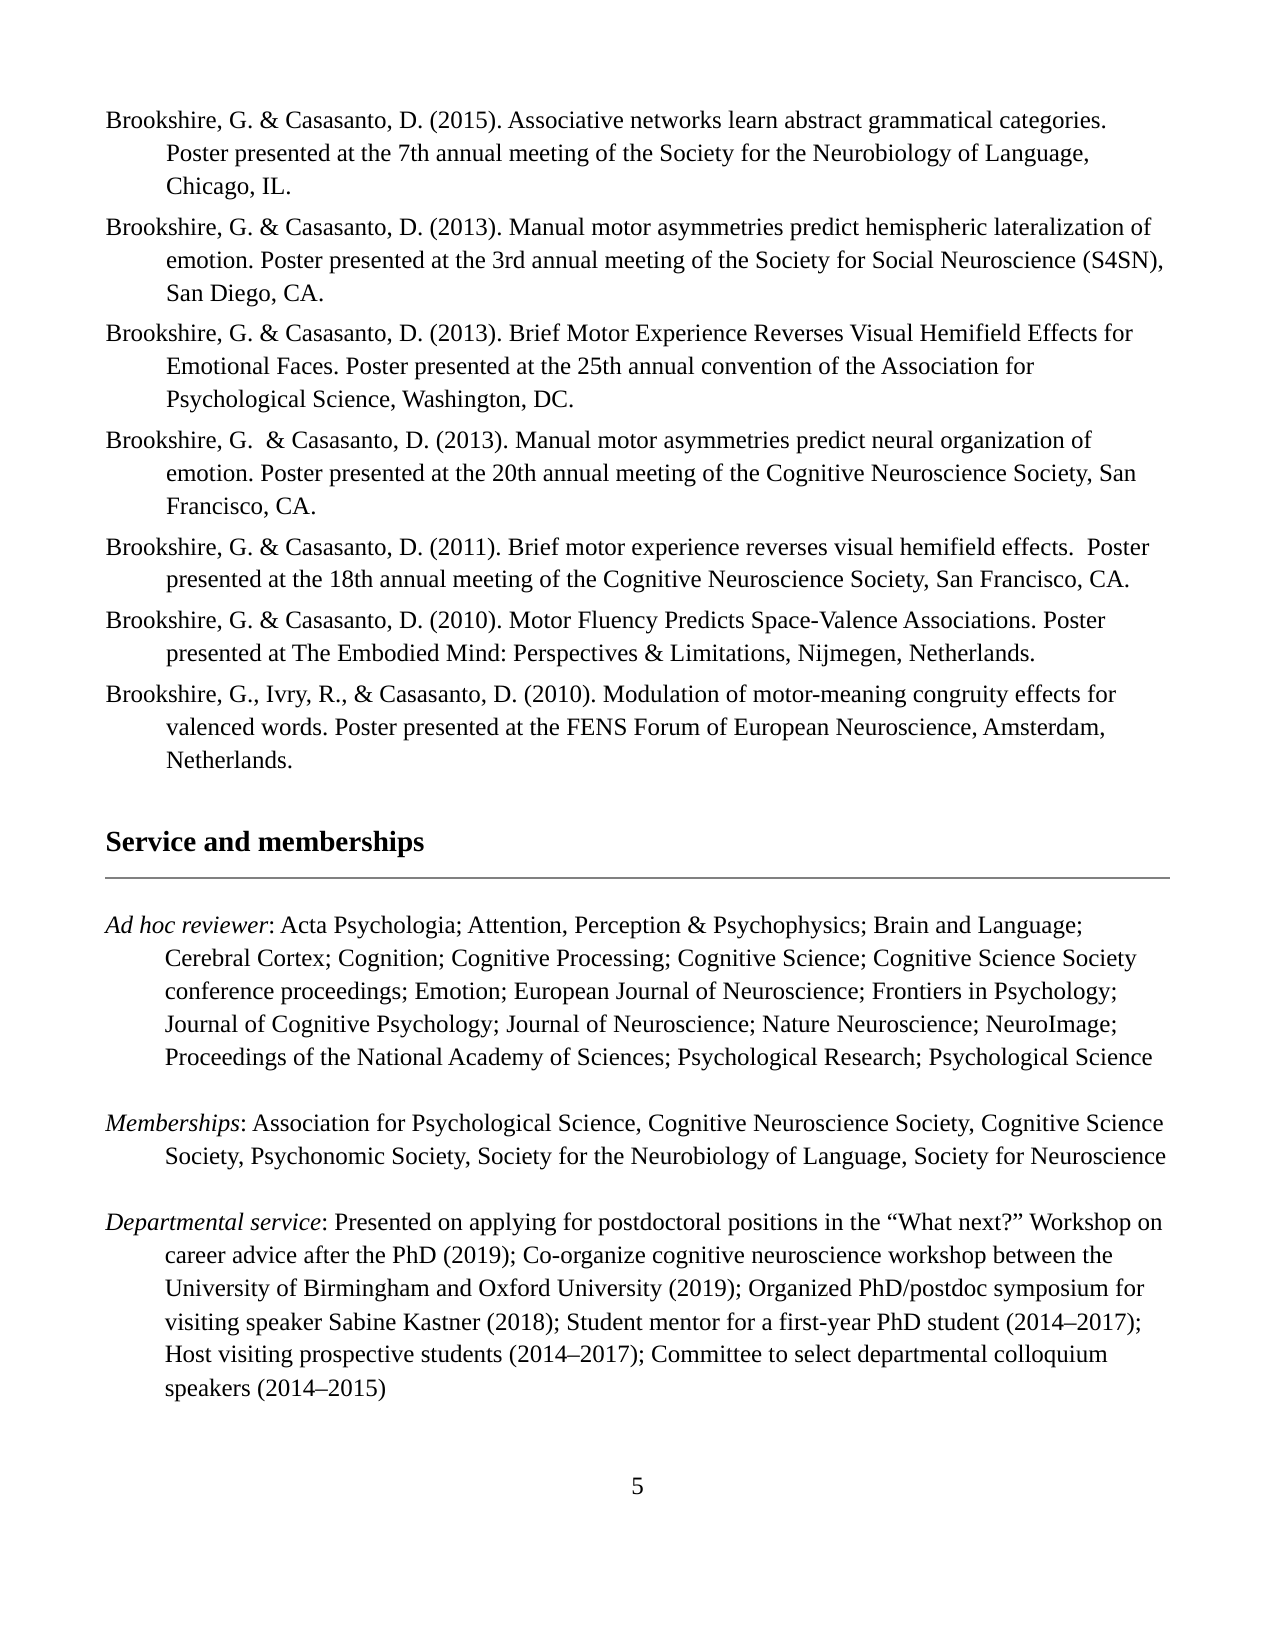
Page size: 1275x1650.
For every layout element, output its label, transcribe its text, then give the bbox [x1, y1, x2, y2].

text Ad hoc reviewer: Acta Psychologia; Attention, Perception & Psychophysics; Brain and Language; Cerebral Cortex; Cognition; Cognitive Processing; Cognitive Science; Cognitive Science Society conference proceedings; Emotion; European Journal of Neuroscience; Frontiers in Psychology; Journal of Cognitive Psychology; Journal of Neuroscience; Nature Neuroscience; NeuroImage; Proceedings of the National Academy of Sciences; Psychological Research; Psychological Science [105, 910, 1170, 1071]
text Memberships: Association for Psychological Science, Cognitive Neuroscience Society, Cognitive Science Society, Psychonomic Society, Society for the Neurobiology of Language, Society for Neuroscience [105, 1108, 1170, 1170]
text Brookshire, G. & Casasanto, D. (2013). Manual motor asymmetries predict hemispheric lateralization of emotion. Poster presented at the 3rd annual meeting of the Society for Social Neuroscience (S4SN), San Diego, CA. [105, 212, 1170, 307]
text Brookshire, G. & Casasanto, D. (2013). Brief Motor Experience Reverses Visual Hemifield Effects for Emotional Faces. Poster presented at the 25th annual convention of the Association for Psychological Science, Washington, DC. [105, 318, 1170, 413]
text Brookshire, G. & Casasanto, D. (2013). Manual motor asymmetries predict neural organization of emotion. Poster presented at the 20th annual meeting of the Cognitive Neuroscience Society, San Francisco, CA. [105, 425, 1170, 520]
text Service and memberships [105, 824, 1170, 857]
text Departmental service: Presented on applying for postdoctoral positions in the “What next?” Workshop on career advice after the PhD (2019); Co-organize cognitive neuroscience workshop between the University of Birmingham and Oxford University (2019); Organized PhD/postdoc symposium for visiting speaker Sabine Kastner (2018); Student mentor for a first-year PhD student (2014–2017); Host visiting prospective students (2014–2017); Committee to select departmental colloquium speakers (2014–2015) [105, 1207, 1170, 1401]
text Brookshire, G. & Casasanto, D. (2015). Associative networks learn abstract grammatical categories. Poster presented at the 7th annual meeting of the Society for the Neurobiology of Language, Chicago, IL. [105, 105, 1170, 200]
text Brookshire, G. & Casasanto, D. (2010). Motor Fluency Predicts Space-Valence Associations. Poster presented at The Embodied Mind: Perspectives & Limitations, Nijmegen, Netherlands. [105, 605, 1170, 667]
text Brookshire, G. & Casasanto, D. (2011). Brief motor experience reverses visual hemifield effects. Poster presented at the 18th annual meeting of the Cognitive Neuroscience Society, San Francisco, CA. [105, 532, 1170, 593]
text Brookshire, G., Ivry, R., & Casasanto, D. (2010). Modulation of motor-meaning congruity effects for valenced words. Poster presented at the FENS Forum of European Neuroscience, Amsterdam, Netherlands. [105, 679, 1170, 773]
